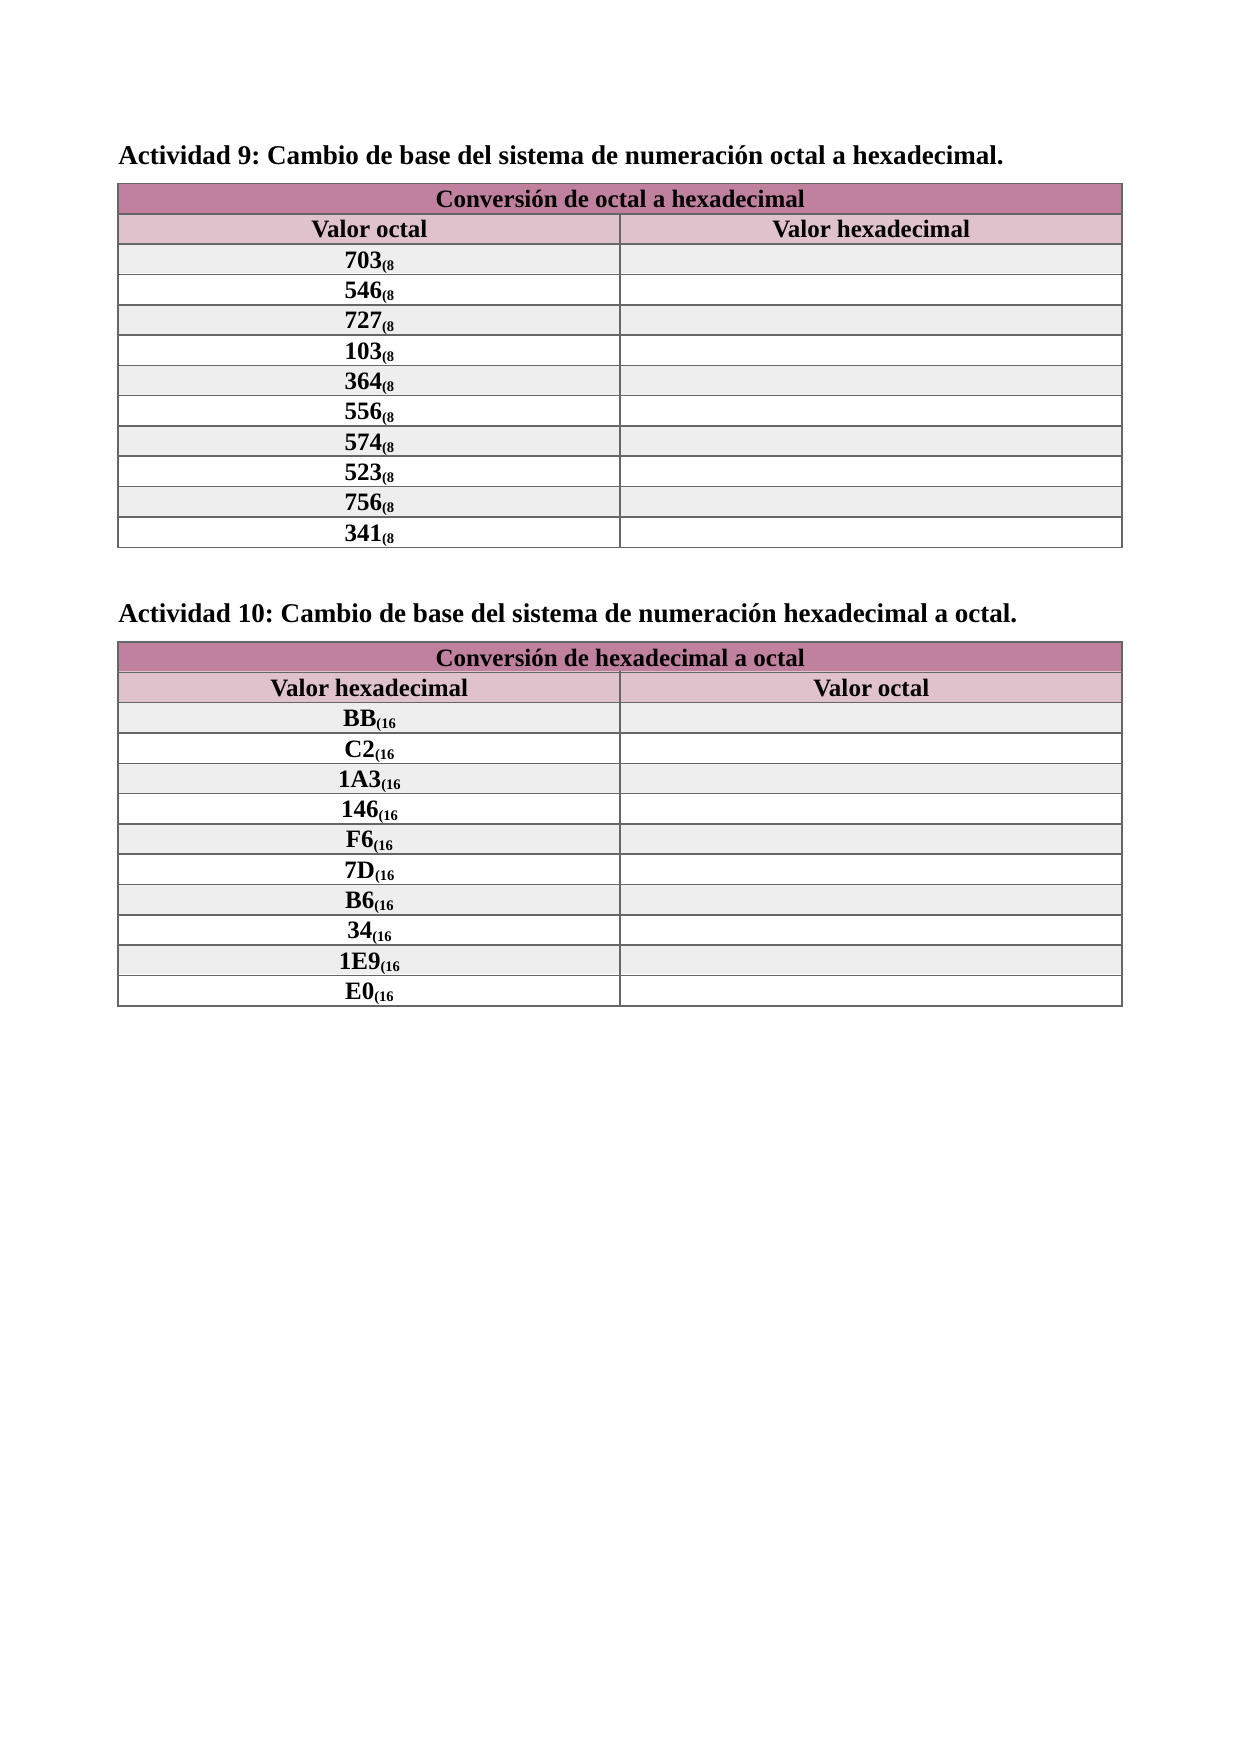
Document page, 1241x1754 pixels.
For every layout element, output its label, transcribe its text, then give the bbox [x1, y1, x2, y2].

table_cell [621, 275, 1121, 304]
table_cell [621, 976, 1121, 1005]
table_cell 756(8 [119, 487, 619, 516]
table_cell 7D(16 [119, 855, 619, 884]
table_cell 1A3(16 [119, 764, 619, 793]
table_cell C2(16 [119, 734, 619, 762]
table_header Conversión de hexadecimal a octal [119, 643, 1121, 671]
table_cell 1E9(16 [119, 946, 619, 974]
table_cell E0(16 [119, 976, 619, 1005]
table_header Conversión de octal a hexadecimal [119, 184, 1121, 213]
table_cell 341(8 [119, 518, 619, 546]
table_cell [621, 306, 1121, 334]
table_cell 364(8 [119, 366, 619, 395]
table_cell Valor octal [621, 673, 1121, 702]
table_cell [621, 245, 1121, 273]
table_cell [621, 703, 1121, 732]
table_cell 546(8 [119, 275, 619, 304]
table_cell [621, 396, 1121, 425]
table_cell [621, 885, 1121, 914]
table_cell [621, 366, 1121, 395]
table_cell [621, 518, 1121, 546]
table_cell [621, 427, 1121, 455]
table_cell [621, 457, 1121, 486]
table_cell 523(8 [119, 457, 619, 486]
table_cell 574(8 [119, 427, 619, 455]
table_cell [621, 764, 1121, 793]
table_cell BB(16 [119, 703, 619, 732]
table_cell [621, 794, 1121, 823]
table_cell B6(16 [119, 885, 619, 914]
table_cell [621, 825, 1121, 853]
table_cell [621, 855, 1121, 884]
table_cell 34(16 [119, 916, 619, 944]
table_cell Valor octal [119, 215, 619, 243]
table_cell [621, 336, 1121, 364]
table_cell [621, 734, 1121, 762]
table_cell Valor hexadecimal [621, 215, 1121, 243]
table_cell [621, 916, 1121, 944]
table_cell 556(8 [119, 396, 619, 425]
table_cell [621, 946, 1121, 974]
subtitle Actividad 10: Cambio de base del sistema de numeración hexadecimal a octal. [118, 597, 1122, 629]
table_cell [621, 487, 1121, 516]
table_cell 703(8 [119, 245, 619, 273]
table_cell 727(8 [119, 306, 619, 334]
table_cell Valor hexadecimal [119, 673, 619, 702]
table_cell 103(8 [119, 336, 619, 364]
table_cell F6(16 [119, 825, 619, 853]
subtitle Actividad 9: Cambio de base del sistema de numeración octal a hexadecimal. [118, 139, 1122, 170]
table_cell 146(16 [119, 794, 619, 823]
